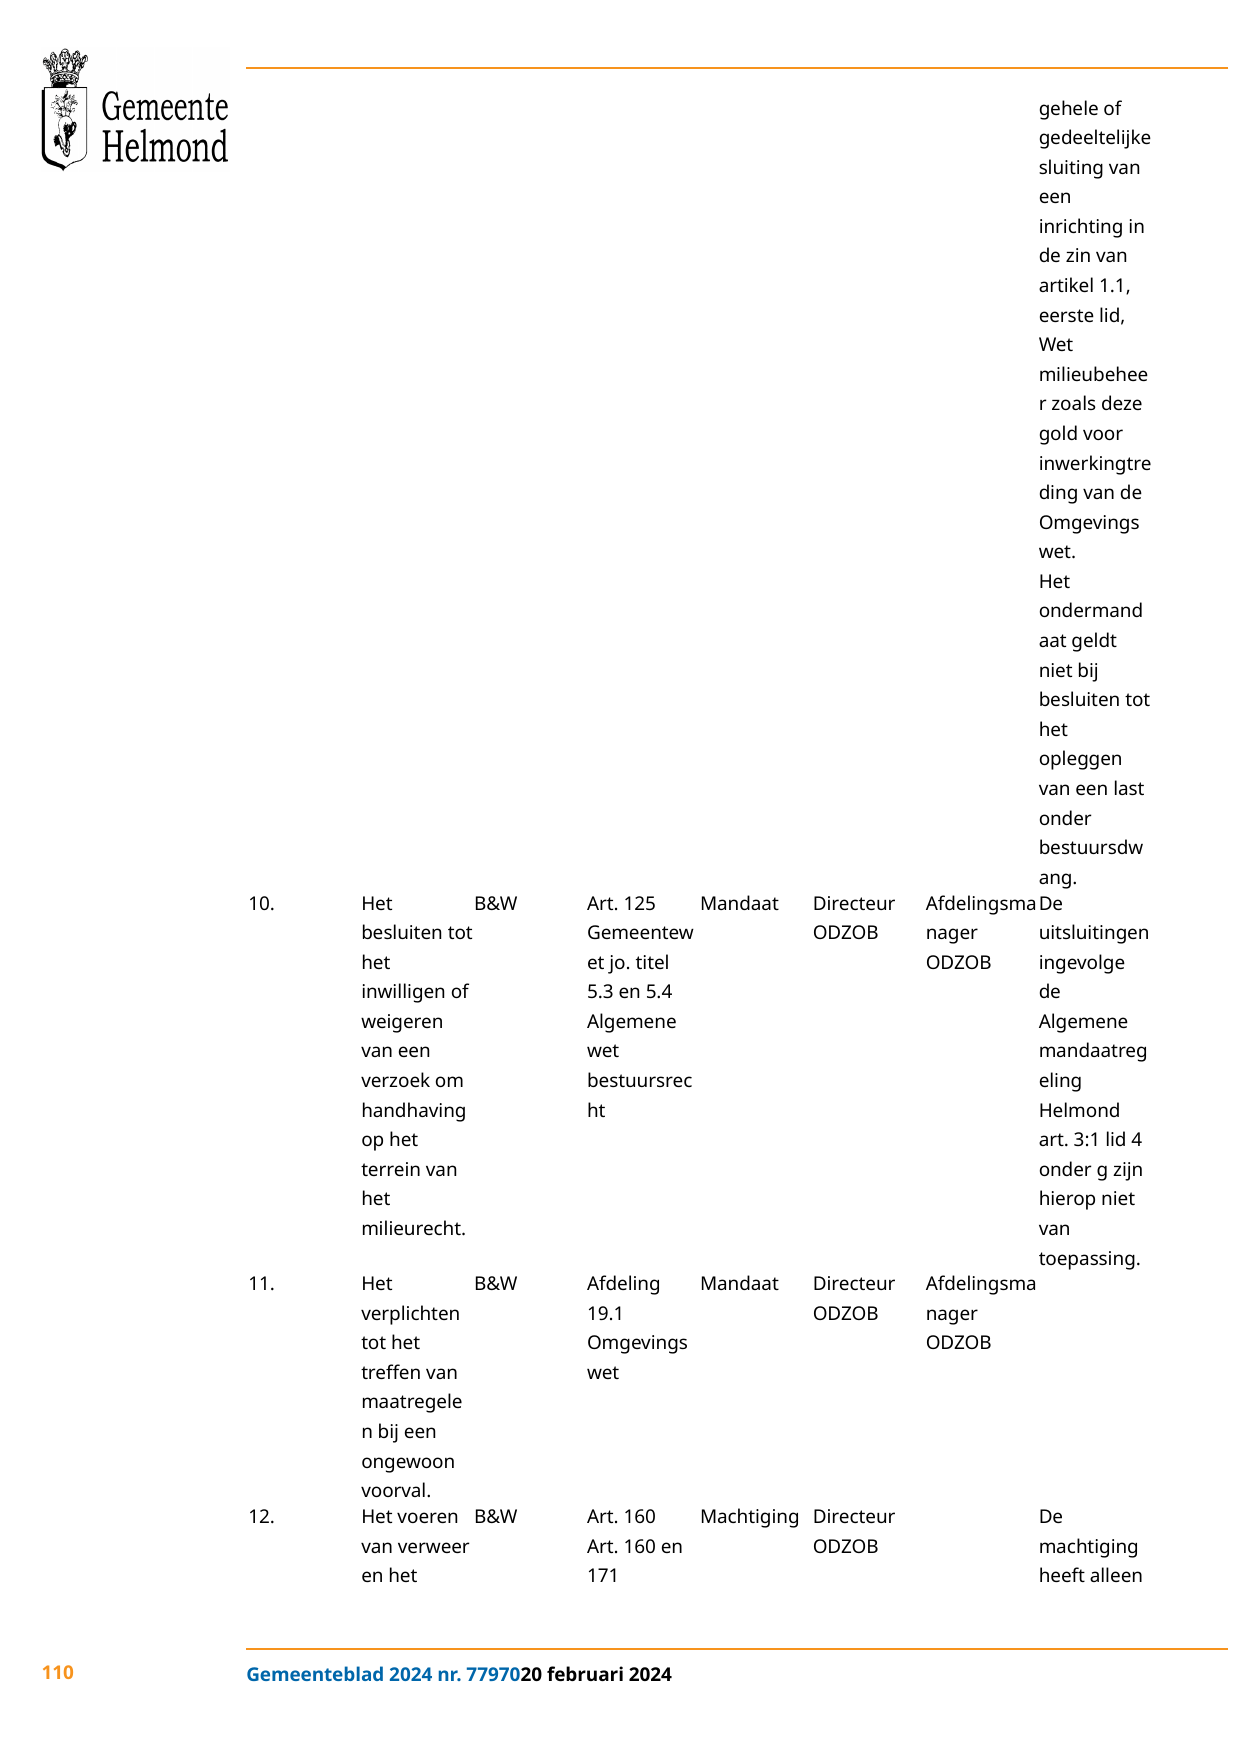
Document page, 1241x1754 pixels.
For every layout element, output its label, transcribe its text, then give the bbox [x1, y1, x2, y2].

table_cell [1039, 1270, 1152, 1503]
table_cell [926, 95, 1038, 890]
table_cell [248, 95, 361, 890]
table_cell Directeur ODZOB [813, 890, 926, 1270]
table_cell De uitsluitingen ingevolge de Algemene mandaatregeling Helmond art. 3:1 lid 4 onder g zijn hierop niet van toepassing. [1039, 890, 1152, 1270]
table_cell 11. [248, 1270, 361, 1503]
table_cell Directeur ODZOB [813, 1503, 926, 1588]
table_cell B&W [474, 1270, 587, 1503]
table_cell Art. 160 Art. 160 en 171 [587, 1503, 700, 1588]
picture [41, 47, 231, 172]
table_cell B&W [474, 1503, 587, 1588]
table_cell [474, 95, 587, 890]
table_cell [813, 95, 926, 890]
table_cell Directeur ODZOB [813, 1270, 926, 1503]
table_cell Het verplichten tot het treffen van maatregelen bij een ongewoon voorval. [361, 1270, 474, 1503]
table_cell [700, 95, 813, 890]
table_cell Afdeling 19.1 Omgevingswet [587, 1270, 700, 1503]
table_cell B&W [474, 890, 587, 1270]
table_cell Mandaat [700, 1270, 813, 1503]
table_cell Art. 125 Gemeentewet jo. titel 5.3 en 5.4 Algemene wet bestuursrecht [587, 890, 700, 1270]
table_cell Machtiging [700, 1503, 813, 1588]
table_cell Mandaat [700, 890, 813, 1270]
table_cell gehele of gedeeltelijke sluiting van een inrichting in de zin van artikel 1.1, eerste lid, Wet milieubeheer zoals deze gold voor inwerkingtreding van de Omgevingswet. Het ondermandaat geldt niet bij besluiten tot het opleggen van een last onder bestuursdwang. [1039, 95, 1152, 890]
table_cell Het besluiten tot het inwilligen of weigeren van een verzoek om handhaving op het terrein van het milieurecht. [361, 890, 474, 1270]
table_cell [361, 95, 474, 890]
table_cell 12. [248, 1503, 361, 1588]
table_cell Het voeren van verweer en het [361, 1503, 474, 1588]
table_cell Afdelingsmanager ODZOB [926, 890, 1038, 1270]
table_cell 10. [248, 890, 361, 1270]
table_cell [926, 1503, 1038, 1588]
table_cell De machtiging heeft alleen [1039, 1503, 1152, 1588]
table_cell [587, 95, 700, 890]
table_cell Afdelingsmanager ODZOB [926, 1270, 1038, 1503]
